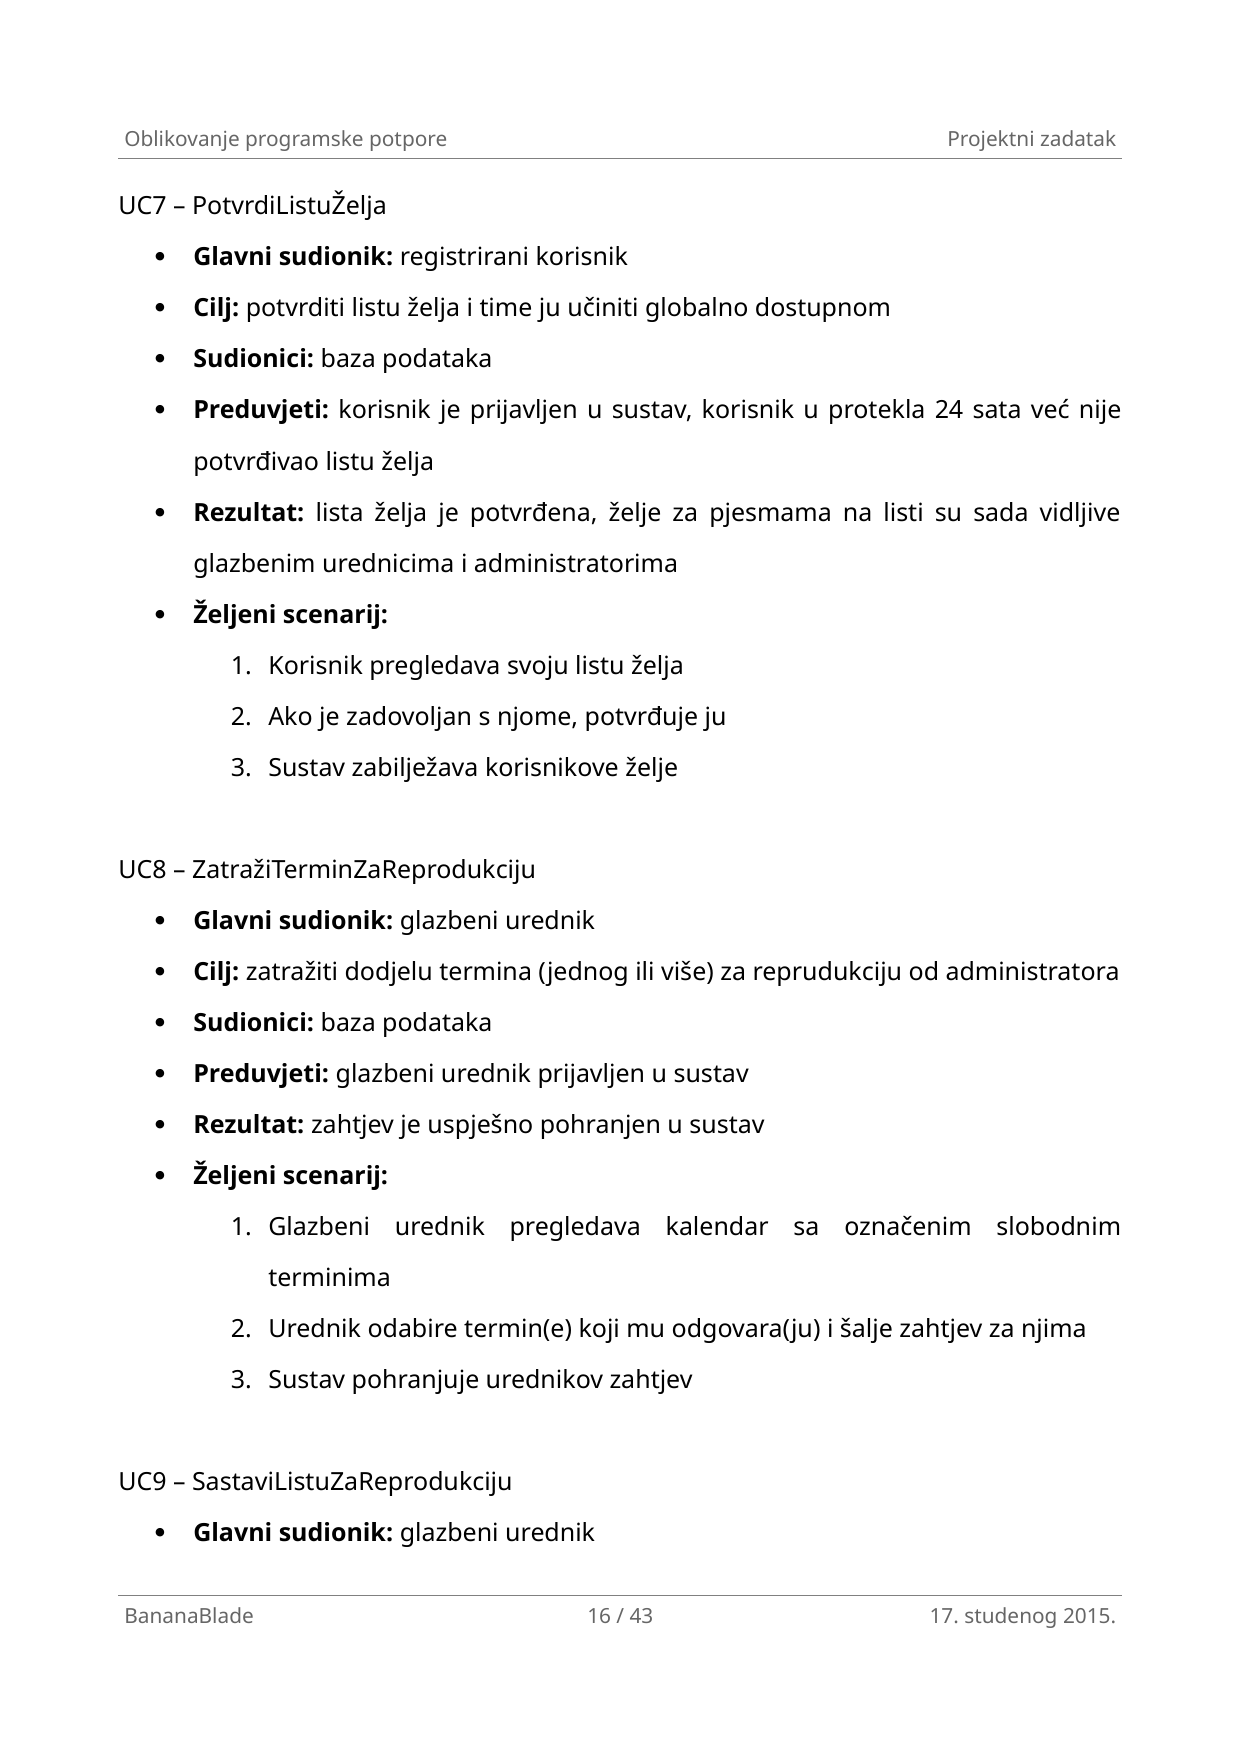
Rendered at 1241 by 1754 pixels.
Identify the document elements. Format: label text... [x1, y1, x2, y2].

list Rezultat: lista želja je potvrđena, želje za pjesmama na listi su sada vidljive glazbenim urednicima i administratorima [156, 494, 1122, 579]
list Sudionici: baza podataka [156, 341, 1122, 375]
list Glavni sudionik: glazbeni urednik [156, 903, 1122, 937]
text UC7 – PotvrdiListuŽelja [118, 188, 1122, 222]
list Ako je zadovoljan s njome, potvrđuje ju [231, 698, 1122, 732]
list Urednik odabire termin(e) koji mu odgovara(ju) i šalje zahtjev za njima [231, 1311, 1122, 1345]
list Sustav pohranjuje urednikov zahtjev [231, 1362, 1122, 1396]
list Glavni sudionik: glazbeni urednik [156, 1515, 1122, 1549]
list Sudionici: baza podataka [156, 1005, 1122, 1039]
list Korisnik pregledava svoju listu želja [231, 647, 1122, 681]
list Glazbeni urednik pregledava kalendar sa označenim slobodnim terminima [231, 1209, 1122, 1294]
text UC9 – SastaviListuZaReprodukciju [118, 1464, 1122, 1498]
list Rezultat: zahtjev je uspješno pohranjen u sustav [156, 1107, 1122, 1141]
list Cilj: zatražiti dodjelu termina (jednog ili više) za reprudukciju od administratora [156, 954, 1122, 988]
list Željeni scenarij: [156, 596, 1122, 630]
list Preduvjeti: korisnik je prijavljen u sustav, korisnik u protekla 24 sata već nije potvrđivao listu želja [156, 392, 1122, 477]
list Preduvjeti: glazbeni urednik prijavljen u sustav [156, 1056, 1122, 1090]
list Cilj: potvrditi listu želja i time ju učiniti globalno dostupnom [156, 290, 1122, 324]
list Željeni scenarij: [156, 1158, 1122, 1192]
list Glavni sudionik: registrirani korisnik [156, 239, 1122, 273]
text UC8 – ZatražiTerminZaReprodukciju [118, 852, 1122, 886]
list Sustav zabilježava korisnikove želje [231, 749, 1122, 783]
